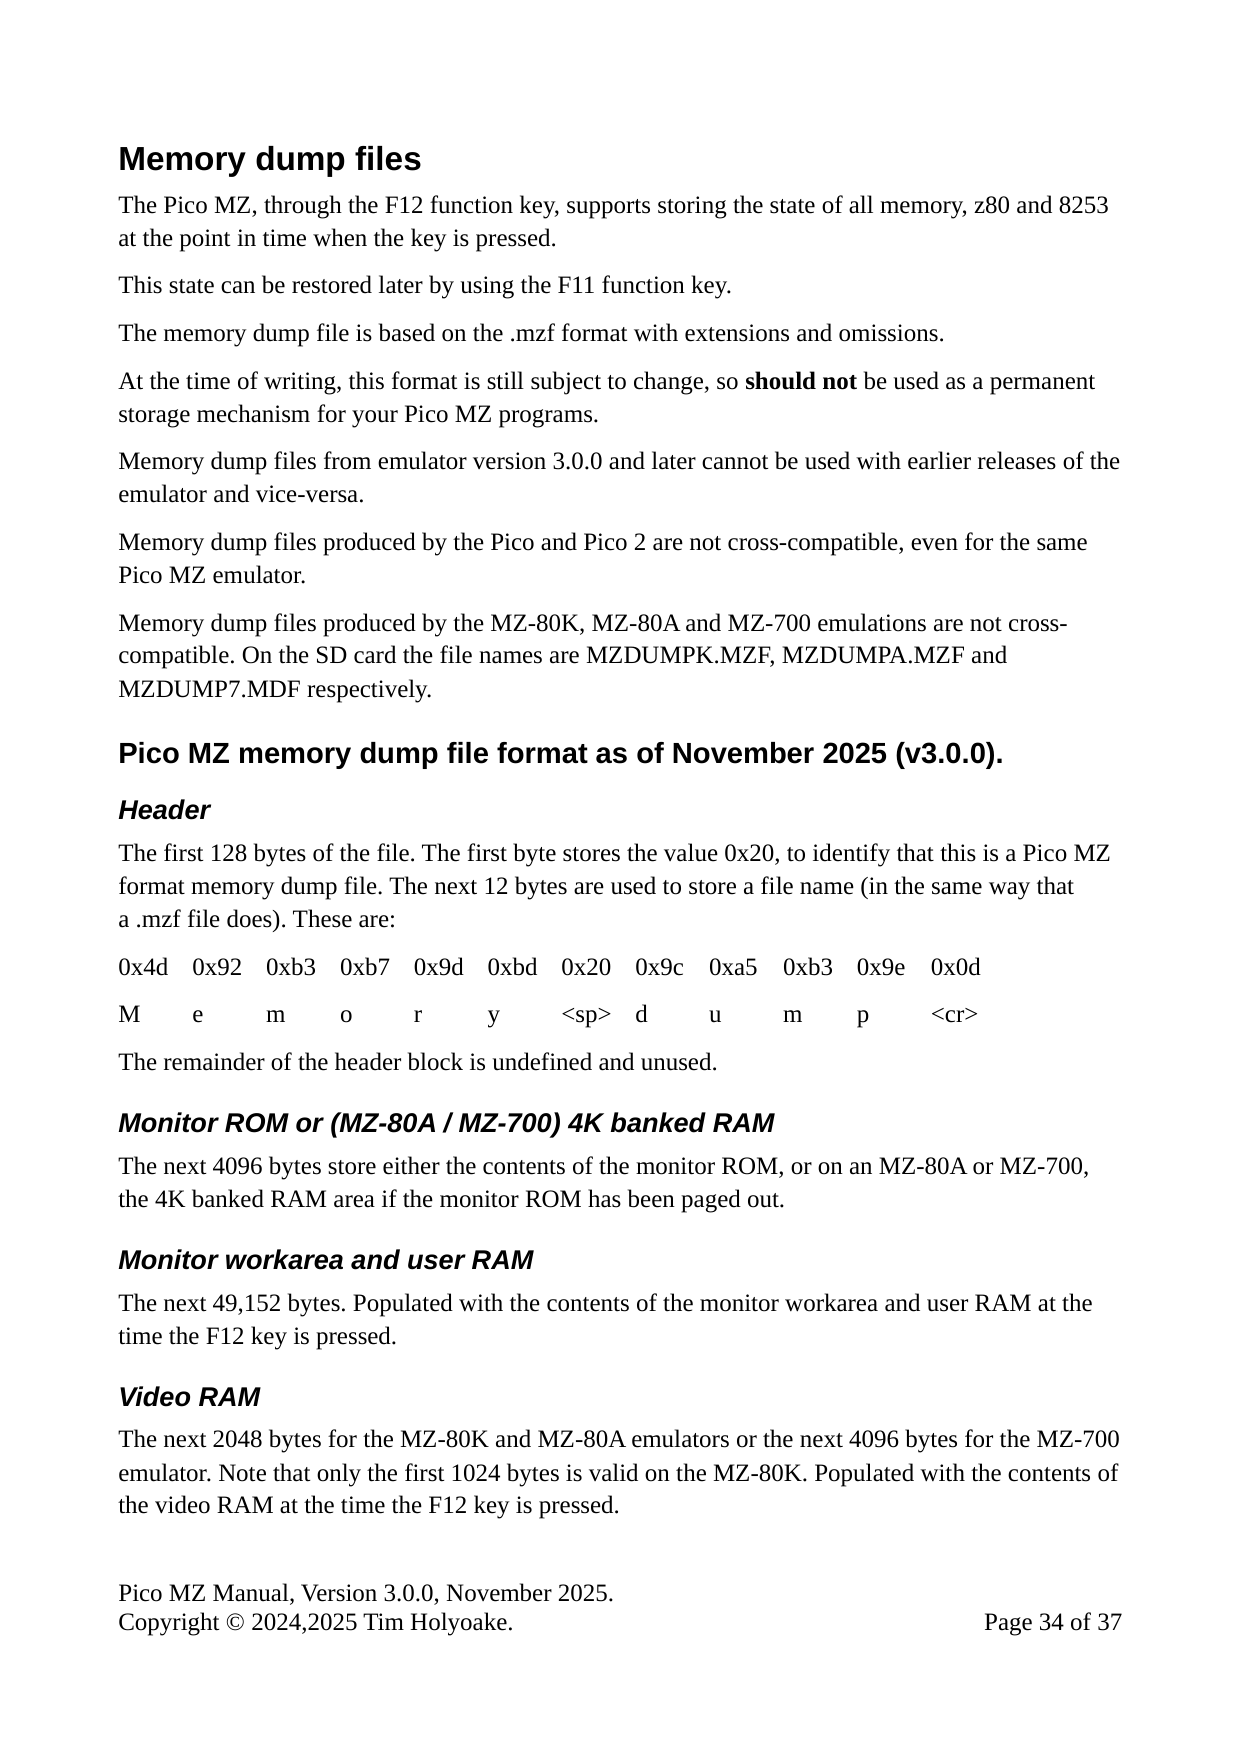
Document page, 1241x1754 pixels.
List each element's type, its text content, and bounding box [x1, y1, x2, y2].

text At the time of writing, this format is still subject to change, so should not be used as a permanent storage mechanism for your Pico MZ programs. [118, 366, 1122, 427]
subtitle Memory dump files [118, 139, 1122, 177]
text 0x4d 0x92 0xb3 0xb7 0x9d 0xbd 0x20 0x9c 0xa5 0xb3 0x9e 0x0d [118, 952, 1122, 981]
text The next 4096 bytes store either the contents of the monitor ROM, or on an MZ-80A or MZ-700, the 4K banked RAM area if the monitor ROM has been paged out. [118, 1151, 1122, 1213]
text The Pico MZ, through the F12 function key, supports storing the state of all memory, z80 and 8253 at the point in time when the key is pressed. [118, 190, 1122, 252]
text Memory dump files from emulator version 3.0.0 and later cannot be used with earlier releases of the emulator and vice-versa. [118, 446, 1122, 508]
text Memory dump files produced by the MZ-80K, MZ-80A and MZ-700 emulations are not cross-compatible. On the SD card the file names are MZDUMPK.MZF, MZDUMPA.MZF and MZDUMP7.MDF respectively. [118, 608, 1122, 702]
subtitle Video RAM [118, 1381, 1122, 1412]
subtitle Pico MZ memory dump file format as of November 2025 (v3.0.0). [118, 736, 1122, 769]
text The remainder of the header block is undefined and unused. [118, 1047, 1122, 1076]
subtitle Header [118, 794, 1122, 826]
subtitle Monitor ROM or (MZ-80A / MZ-700) 4K banked RAM [118, 1107, 1122, 1138]
text The memory dump file is based on the .mzf format with extensions and omissions. [118, 318, 1122, 347]
text M e m o r y <sp> d u m p <cr> [118, 999, 1122, 1028]
text This state can be restored later by using the F11 function key. [118, 271, 1122, 299]
subtitle Monitor workarea and user RAM [118, 1244, 1122, 1275]
text The first 128 bytes of the file. The first byte stores the value 0x20, to identify that this is a Pico MZ format memory dump file. The next 12 bytes are used to store a file name (in the same way that a .mzf file does). These are: [118, 838, 1122, 933]
text The next 2048 bytes for the MZ-80K and MZ-80A emulators or the next 4096 bytes for the MZ-700 emulator. Note that only the first 1024 bytes is valid on the MZ-80K. Populated with the contents of the video RAM at the time the F12 key is pressed. [118, 1424, 1122, 1519]
text The next 49,152 bytes. Populated with the contents of the monitor workarea and user RAM at the time the F12 key is pressed. [118, 1288, 1122, 1349]
text Memory dump files produced by the Pico and Pico 2 are not cross-compatible, even for the same Pico MZ emulator. [118, 527, 1122, 589]
